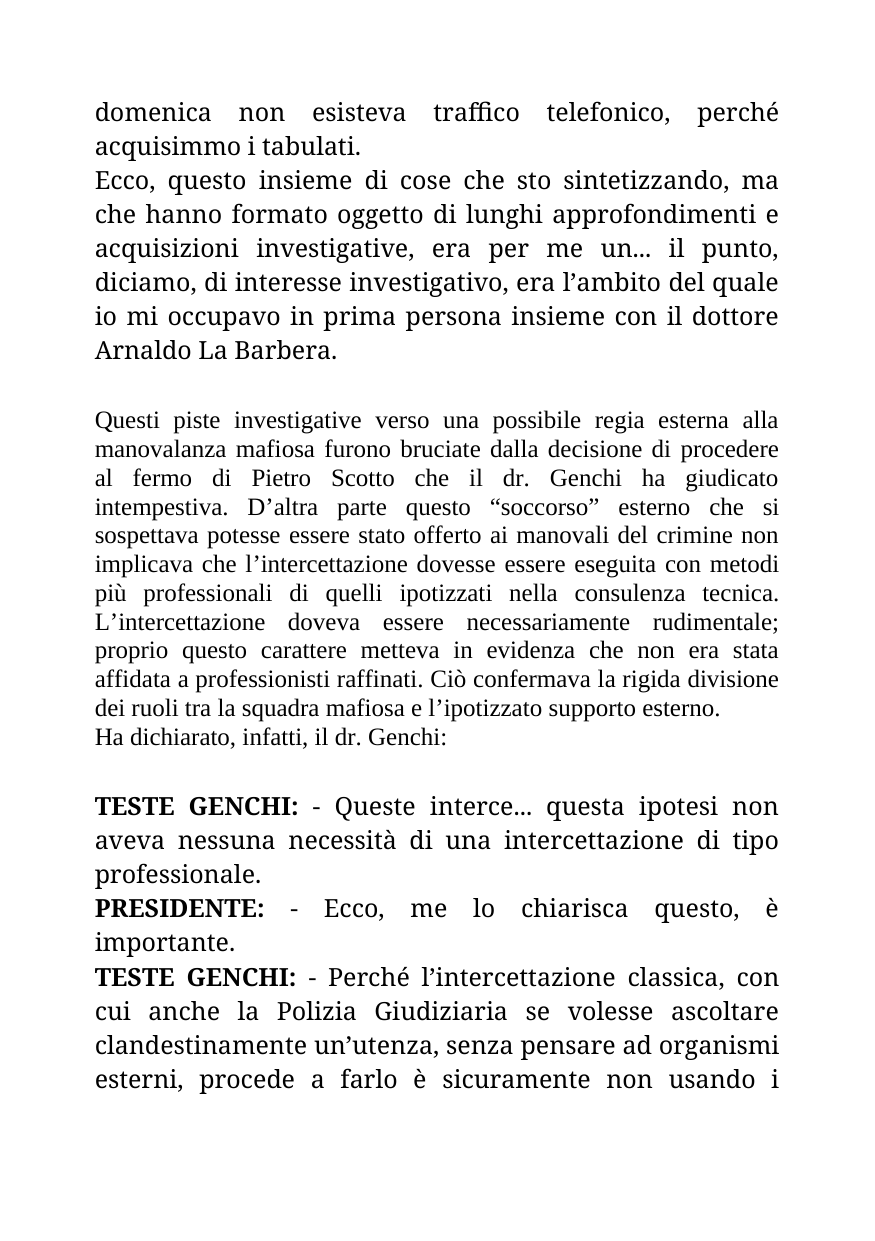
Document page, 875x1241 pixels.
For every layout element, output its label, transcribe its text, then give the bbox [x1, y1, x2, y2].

text PRESIDENTE: - Ecco, me lo chiarisca questo, è importante. [94, 891, 779, 959]
text Ha dichiarato, infatti, il dr. Genchi: [94, 722, 779, 750]
text TESTE GENCHI: - Queste interce... questa ipotesi non aveva nessuna necessità di una intercettazione di tipo professionale. [94, 789, 779, 891]
text domenica non esisteva traffico telefonico, perché acquisimmo i tabulati. [94, 94, 779, 163]
text Questi piste investigative verso una possibile regia esterna alla manovalanza mafiosa furono bruciate dalla decisione di procedere al fermo di Pietro Scotto che il dr. Genchi ha giudicato intempestiva. D’altra parte questo “soccorso” esterno che si sospettava potesse essere stato offerto ai manovali del crimine non implicava che l’intercettazione dovesse essere eseguita con metodi più professionali di quelli ipotizzati nella consulenza tecnica. L’intercettazione doveva essere necessariamente rudimentale; proprio questo carattere metteva in evidenza che non era stata affidata a professionisti raffinati. Ciò confermava la rigida divisione dei ruoli tra la squadra mafiosa e l’ipotizzato supporto esterno. [94, 405, 779, 722]
text TESTE GENCHI: - Perché l’intercettazione classica, con cui anche la Polizia Giudiziaria se volesse ascoltare clandestinamente un’utenza, senza pensare ad organismi esterni, procede a farlo è sicuramente non usando i [94, 959, 779, 1095]
text Ecco, questo insieme di cose che sto sintetizzando, ma che hanno formato oggetto di lunghi approfondimenti e acquisizioni investigative, era per me un... il punto, diciamo, di interesse investigativo, era l’ambito del quale io mi occupavo in prima persona insieme con il dottore Arnaldo La Barbera. [94, 163, 779, 367]
